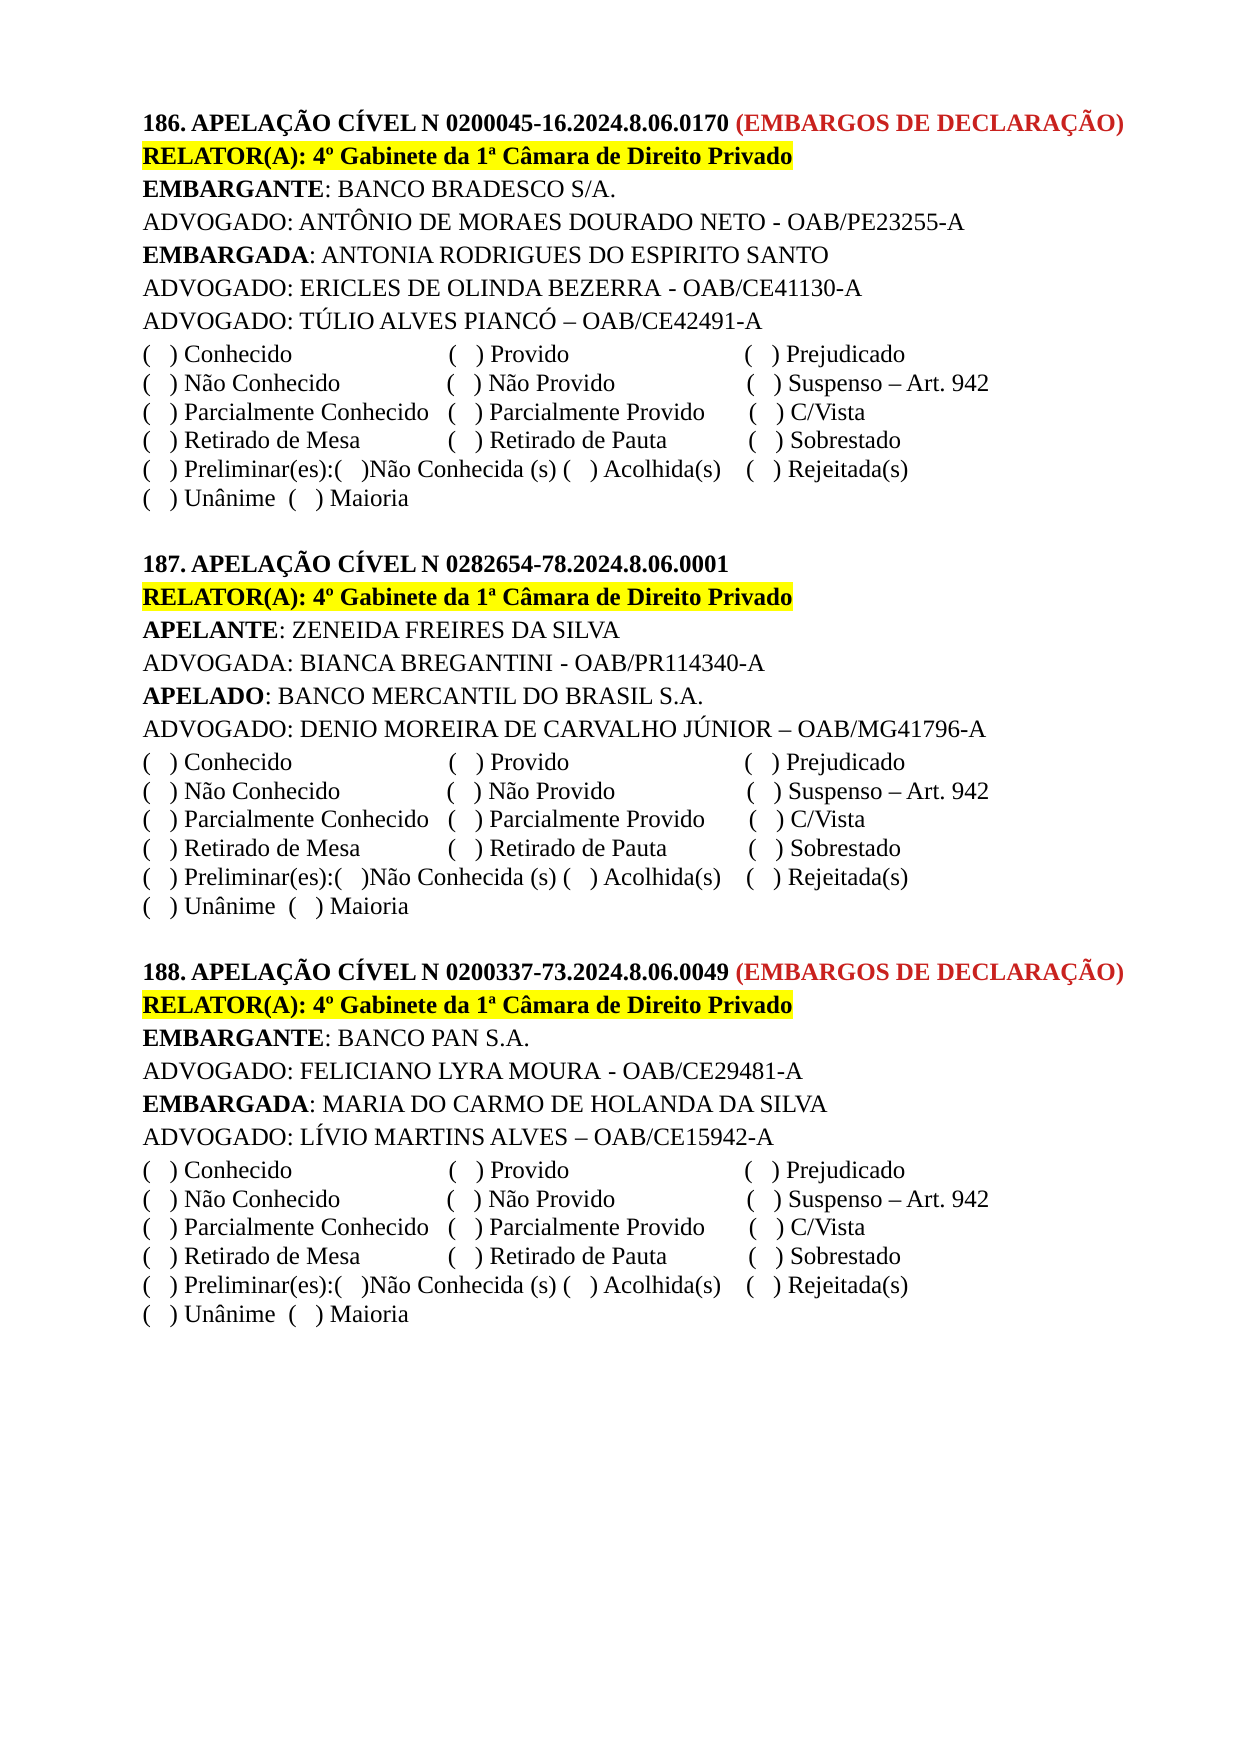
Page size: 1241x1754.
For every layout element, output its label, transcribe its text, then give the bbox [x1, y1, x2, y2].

text ( ) Conhecido ( ) Provido ( ) Prejudicado [142, 1155, 1141, 1184]
text ( ) Retirado de Mesa ( ) Retirado de Pauta ( ) Sobrestado [142, 833, 1158, 862]
text ( ) Unânime ( ) Maioria [142, 1299, 1141, 1393]
text ( ) Preliminar(es):( )Não Conhecida (s) ( ) Acolhida(s) ( ) Rejeitada(s) [142, 862, 1158, 891]
text ( ) Parcialmente Conhecido ( ) Parcialmente Provido ( ) C/Vista [142, 804, 1158, 833]
text ( ) Unânime ( ) Maioria 188. APELAÇÃO CÍVEL N 0200337-73.2024.8.06.0049 (EMBARGOS DE DECLARAÇÃO) RELATOR(A): 4º Gabinete da 1ª Câmara de Direito Privado EMBARGANTE: BANCO PAN S.A. ADVOGADO: FELICIANO LYRA MOURA - OAB/CE29481-A EMBARGADA: MARIA DO CARMO DE HOLANDA DA SILVA ADVOGADO: LÍVIO MARTINS ALVES – OAB/CE15942-A [142, 891, 1141, 1151]
text ( ) Parcialmente Conhecido ( ) Parcialmente Provido ( ) C/Vista [142, 1212, 1158, 1241]
text ( ) Não Conhecido ( ) Não Provido ( ) Suspenso – Art. 942 [142, 368, 1158, 397]
text ( ) Preliminar(es):( )Não Conhecida (s) ( ) Acolhida(s) ( ) Rejeitada(s) [142, 454, 1158, 483]
text 186. APELAÇÃO CÍVEL N 0200045-16.2024.8.06.0170 (EMBARGOS DE DECLARAÇÃO) RELATOR(A): 4º Gabinete da 1ª Câmara de Direito Privado EMBARGANTE: BANCO BRADESCO S/A. ADVOGADO: ANTÔNIO DE MORAES DOURADO NETO - OAB/PE23255-A EMBARGADA: ANTONIA RODRIGUES DO ESPIRITO SANTO ADVOGADO: ERICLES DE OLINDA BEZERRA - OAB/CE41130-A ADVOGADO: TÚLIO ALVES PIANCÓ – OAB/CE42491-A [142, 75, 1141, 335]
text ( ) Unânime ( ) Maioria 187. APELAÇÃO CÍVEL N 0282654-78.2024.8.06.0001 RELATOR(A): 4º Gabinete da 1ª Câmara de Direito Privado APELANTE: ZENEIDA FREIRES DA SILVA ADVOGADA: BIANCA BREGANTINI - OAB/PR114340-A APELADO: BANCO MERCANTIL DO BRASIL S.A. ADVOGADO: DENIO MOREIRA DE CARVALHO JÚNIOR – OAB/MG41796-A [142, 483, 1141, 743]
text ( ) Preliminar(es):( )Não Conhecida (s) ( ) Acolhida(s) ( ) Rejeitada(s) [142, 1270, 1158, 1299]
text ( ) Retirado de Mesa ( ) Retirado de Pauta ( ) Sobrestado [142, 425, 1158, 454]
text ( ) Conhecido ( ) Provido ( ) Prejudicado [142, 747, 1141, 776]
text ( ) Retirado de Mesa ( ) Retirado de Pauta ( ) Sobrestado [142, 1241, 1158, 1270]
text ( ) Parcialmente Conhecido ( ) Parcialmente Provido ( ) C/Vista [142, 397, 1158, 425]
text ( ) Conhecido ( ) Provido ( ) Prejudicado [142, 339, 1141, 368]
text ( ) Não Conhecido ( ) Não Provido ( ) Suspenso – Art. 942 [142, 776, 1158, 804]
text ( ) Não Conhecido ( ) Não Provido ( ) Suspenso – Art. 942 [142, 1184, 1158, 1212]
